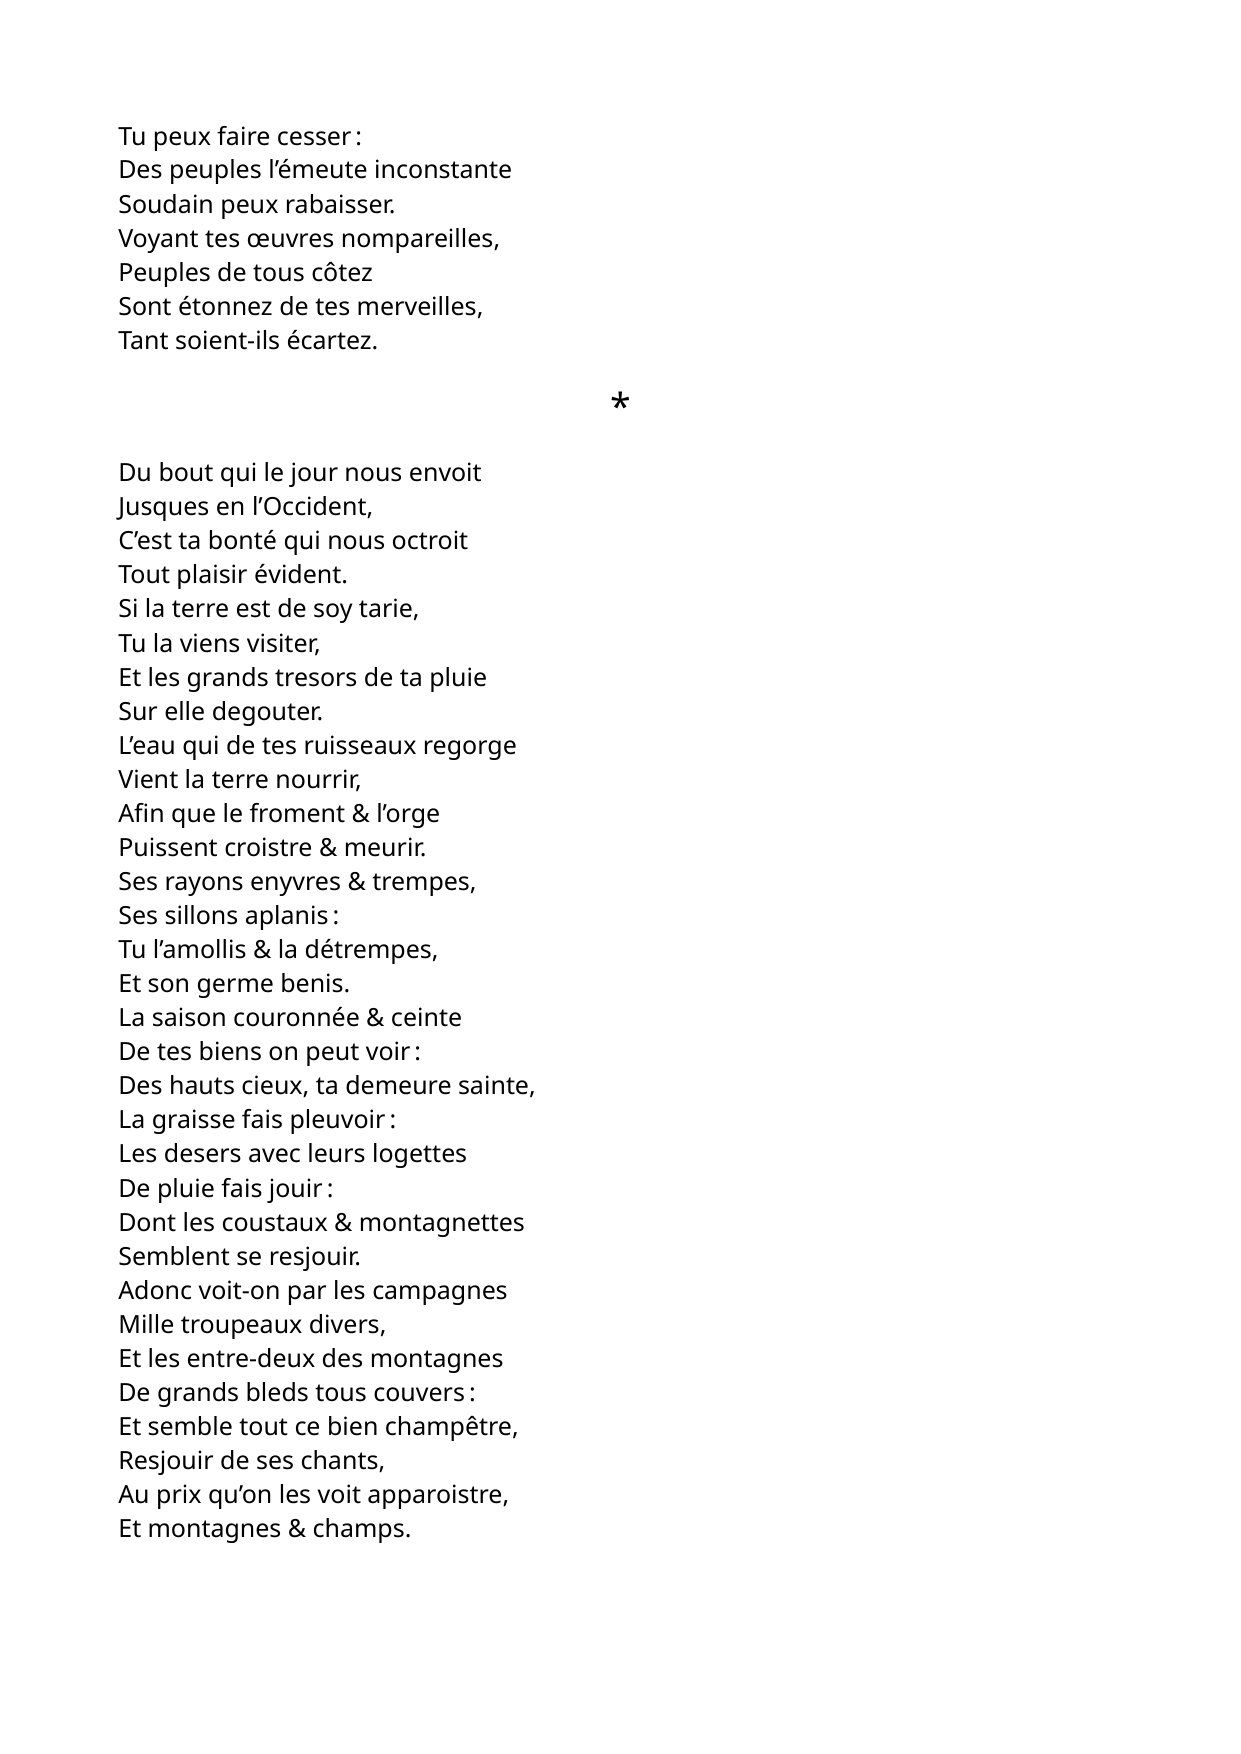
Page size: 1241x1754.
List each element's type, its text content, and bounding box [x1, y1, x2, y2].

text Ses sillons aplanis : [118, 898, 1122, 932]
text Mille troupeaux divers, [118, 1306, 1122, 1341]
text Tu peux faire cesser : [118, 118, 1122, 152]
text Sur elle degouter. [118, 693, 1122, 727]
text De grands bleds tous couvers : [118, 1374, 1122, 1409]
text De pluie fais jouir : [118, 1170, 1122, 1204]
text Tu l’amollis & la détrempes, [118, 932, 1122, 966]
text Au prix qu’on les voit apparoistre, [118, 1477, 1122, 1511]
text Sont étonnez de tes merveilles, [118, 288, 1122, 322]
text Puissent croistre & meurir. [118, 829, 1122, 864]
text Jusques en l’Occident, [118, 489, 1122, 523]
text Dont les coustaux & montagnettes [118, 1204, 1122, 1238]
text Des hauts cieux, ta demeure sainte, [118, 1068, 1122, 1102]
text Afin que le froment & l’orge [118, 796, 1122, 829]
text * [118, 380, 1122, 431]
text Et son germe benis. [118, 966, 1122, 1000]
text Du bout qui le jour nous envoit [118, 455, 1122, 489]
text L’eau qui de tes ruisseaux regorge [118, 727, 1122, 761]
text C’est ta bonté qui nous octroit [118, 523, 1122, 557]
text Semblent se resjouir. [118, 1238, 1122, 1272]
text La saison couronnée & ceinte [118, 1000, 1122, 1034]
text Peuples de tous côtez [118, 254, 1122, 288]
text Soudain peux rabaisser. [118, 186, 1122, 220]
text Ses rayons enyvres & trempes, [118, 864, 1122, 898]
text Vient la terre nourrir, [118, 761, 1122, 796]
text La graisse fais pleuvoir : [118, 1102, 1122, 1136]
text Des peuples l’émeute inconstante [118, 152, 1122, 186]
text Resjouir de ses chants, [118, 1443, 1122, 1477]
text Tu la viens visiter, [118, 625, 1122, 659]
text Et les grands tresors de ta pluie [118, 659, 1122, 693]
text Adonc voit-on par les campagnes [118, 1272, 1122, 1306]
text Et montagnes & champs. [118, 1511, 1122, 1545]
text Voyant tes œuvres nompareilles, [118, 220, 1122, 254]
text Les desers avec leurs logettes [118, 1136, 1122, 1170]
text Et les entre-deux des montagnes [118, 1341, 1122, 1374]
text Si la terre est de soy tarie, [118, 591, 1122, 625]
text Tant soient-ils écartez. [118, 322, 1122, 357]
text De tes biens on peut voir : [118, 1034, 1122, 1068]
text Et semble tout ce bien champêtre, [118, 1409, 1122, 1443]
text Tout plaisir évident. [118, 557, 1122, 591]
